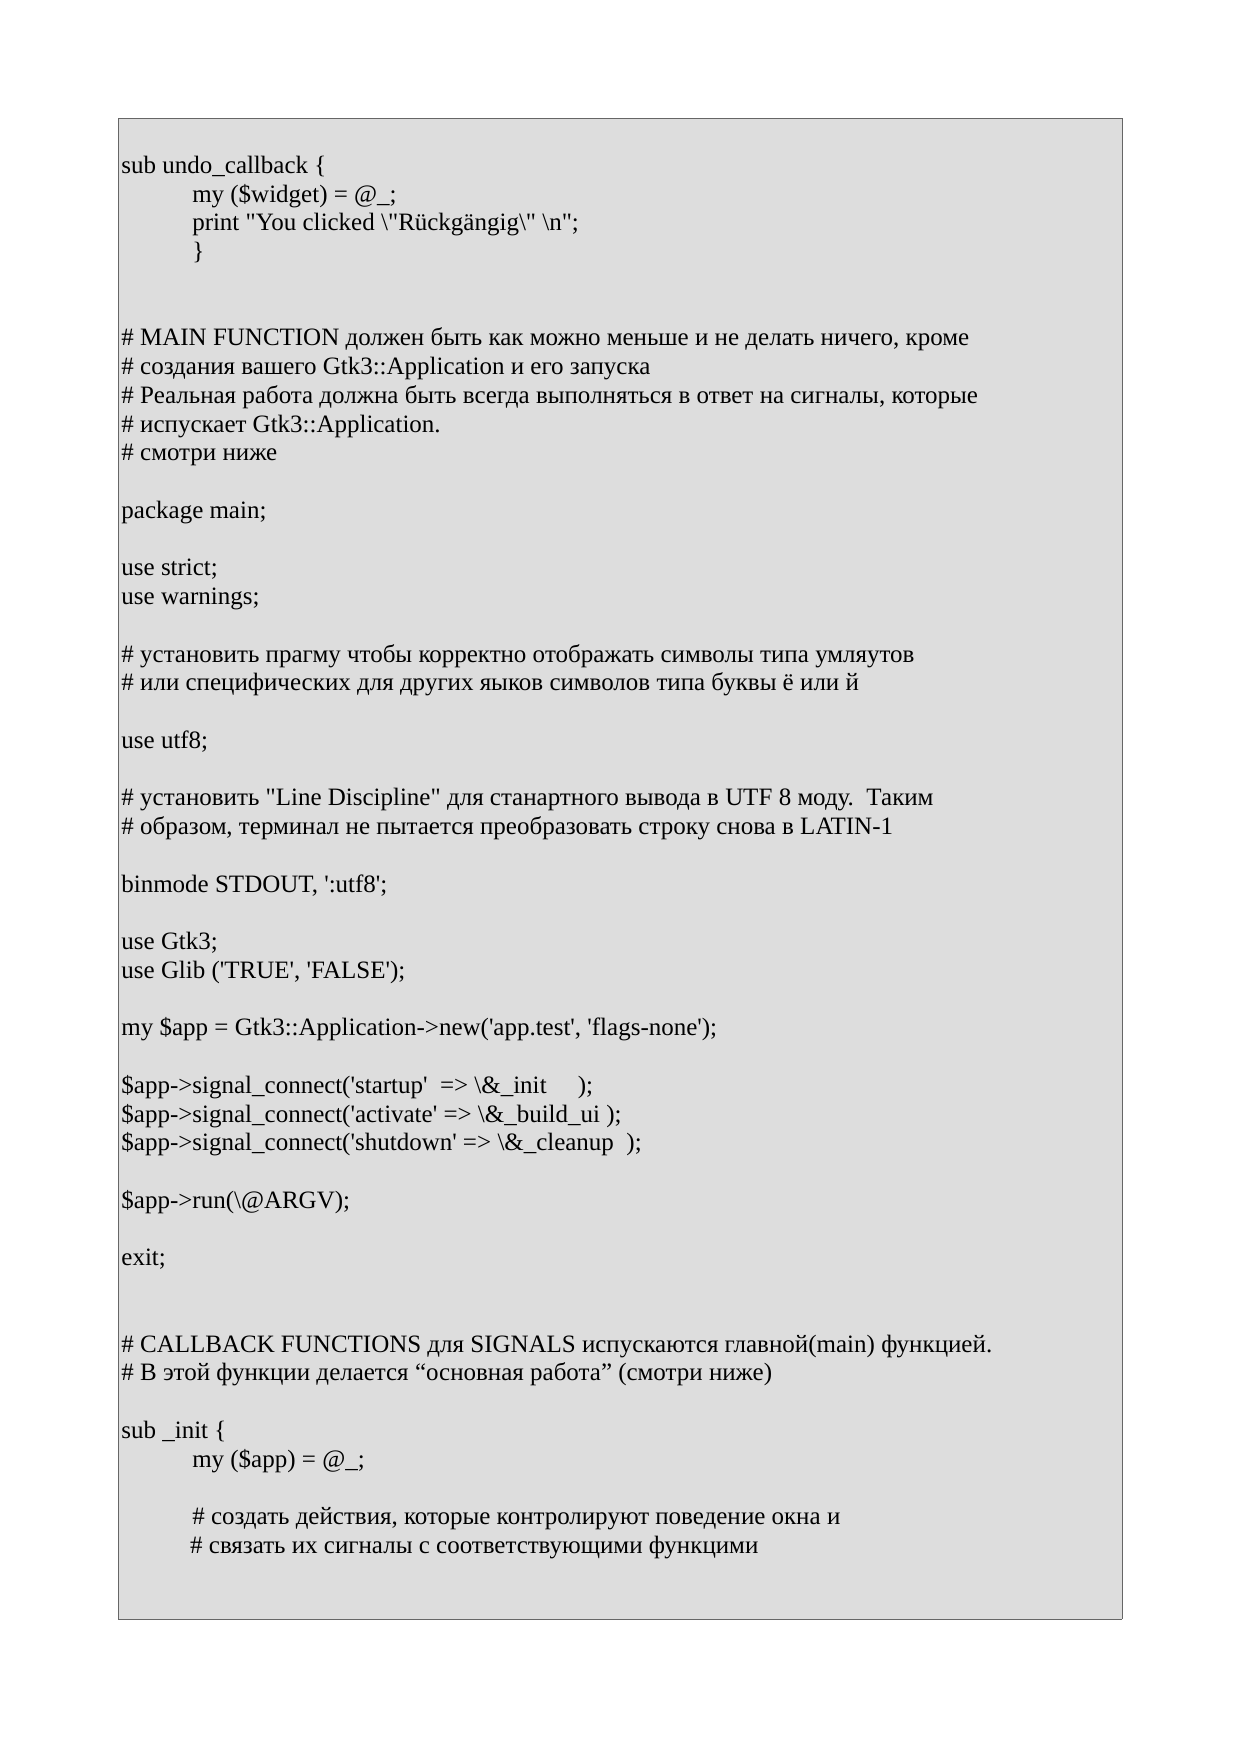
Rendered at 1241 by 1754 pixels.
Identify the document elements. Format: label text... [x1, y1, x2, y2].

text use strict; [119, 549, 1122, 578]
text package main; [119, 492, 1122, 521]
text } [119, 233, 1122, 262]
text # Реальная работа должна быть всегда выполняться в ответ на сигналы, которые [119, 377, 1122, 406]
text $app->signal_connect('activate' => \&_build_ui ); [119, 1096, 1122, 1124]
text my $app = Gtk3::Application->new('app.test', 'flags-none'); [119, 1009, 1122, 1038]
text my ($widget) = @_; [119, 176, 1122, 204]
text $app->signal_connect('shutdown' => \&_cleanup ); [119, 1124, 1122, 1153]
text # образом, терминал не пытается преобразовать строку снова в LATIN-1 [119, 808, 1122, 837]
text exit; [119, 1239, 1122, 1268]
text # или специфических для других яыков символов типа буквы ё или й [119, 664, 1122, 693]
text use Glib ('TRUE', 'FALSE'); [119, 952, 1122, 981]
text sub undo_callback { [119, 147, 1122, 176]
text binmode STDOUT, ':utf8'; [119, 866, 1122, 894]
text # CALLBACK FUNCTIONS для SIGNALS испускаются главной(main) функцией. [119, 1326, 1122, 1354]
text use Gtk3; [119, 923, 1122, 952]
text # MAIN FUNCTION должен быть как можно меньше и не делать ничего, кроме [119, 319, 1122, 348]
text # создать действия, которые контролируют поведение окна и [119, 1498, 1122, 1527]
text # испускает Gtk3::Application. [119, 406, 1122, 434]
text print "You clicked \"Rückgängig\" \n"; [119, 204, 1122, 233]
text # смотри ниже [119, 434, 1122, 463]
text # создания вашего Gtk3::Application и его запуска [119, 348, 1122, 377]
text # установить прагму чтобы корректно отображать символы типа умляутов [119, 636, 1122, 664]
text use warnings; [119, 578, 1122, 607]
text $app->signal_connect('startup' => \&_init ); [119, 1067, 1122, 1096]
text my ($app) = @_; [119, 1441, 1122, 1469]
text # установить "Line Discipline" для станартного вывода в UTF 8 моду. Таким [119, 779, 1122, 808]
text # связать их сигналы с соответствующими функцими [119, 1527, 1122, 1556]
text use utf8; [119, 722, 1122, 751]
text # В этой функции делается “основная работа” (смотри ниже) [119, 1354, 1122, 1383]
text $app->run(\@ARGV); [119, 1182, 1122, 1211]
text sub _init { [119, 1412, 1122, 1441]
